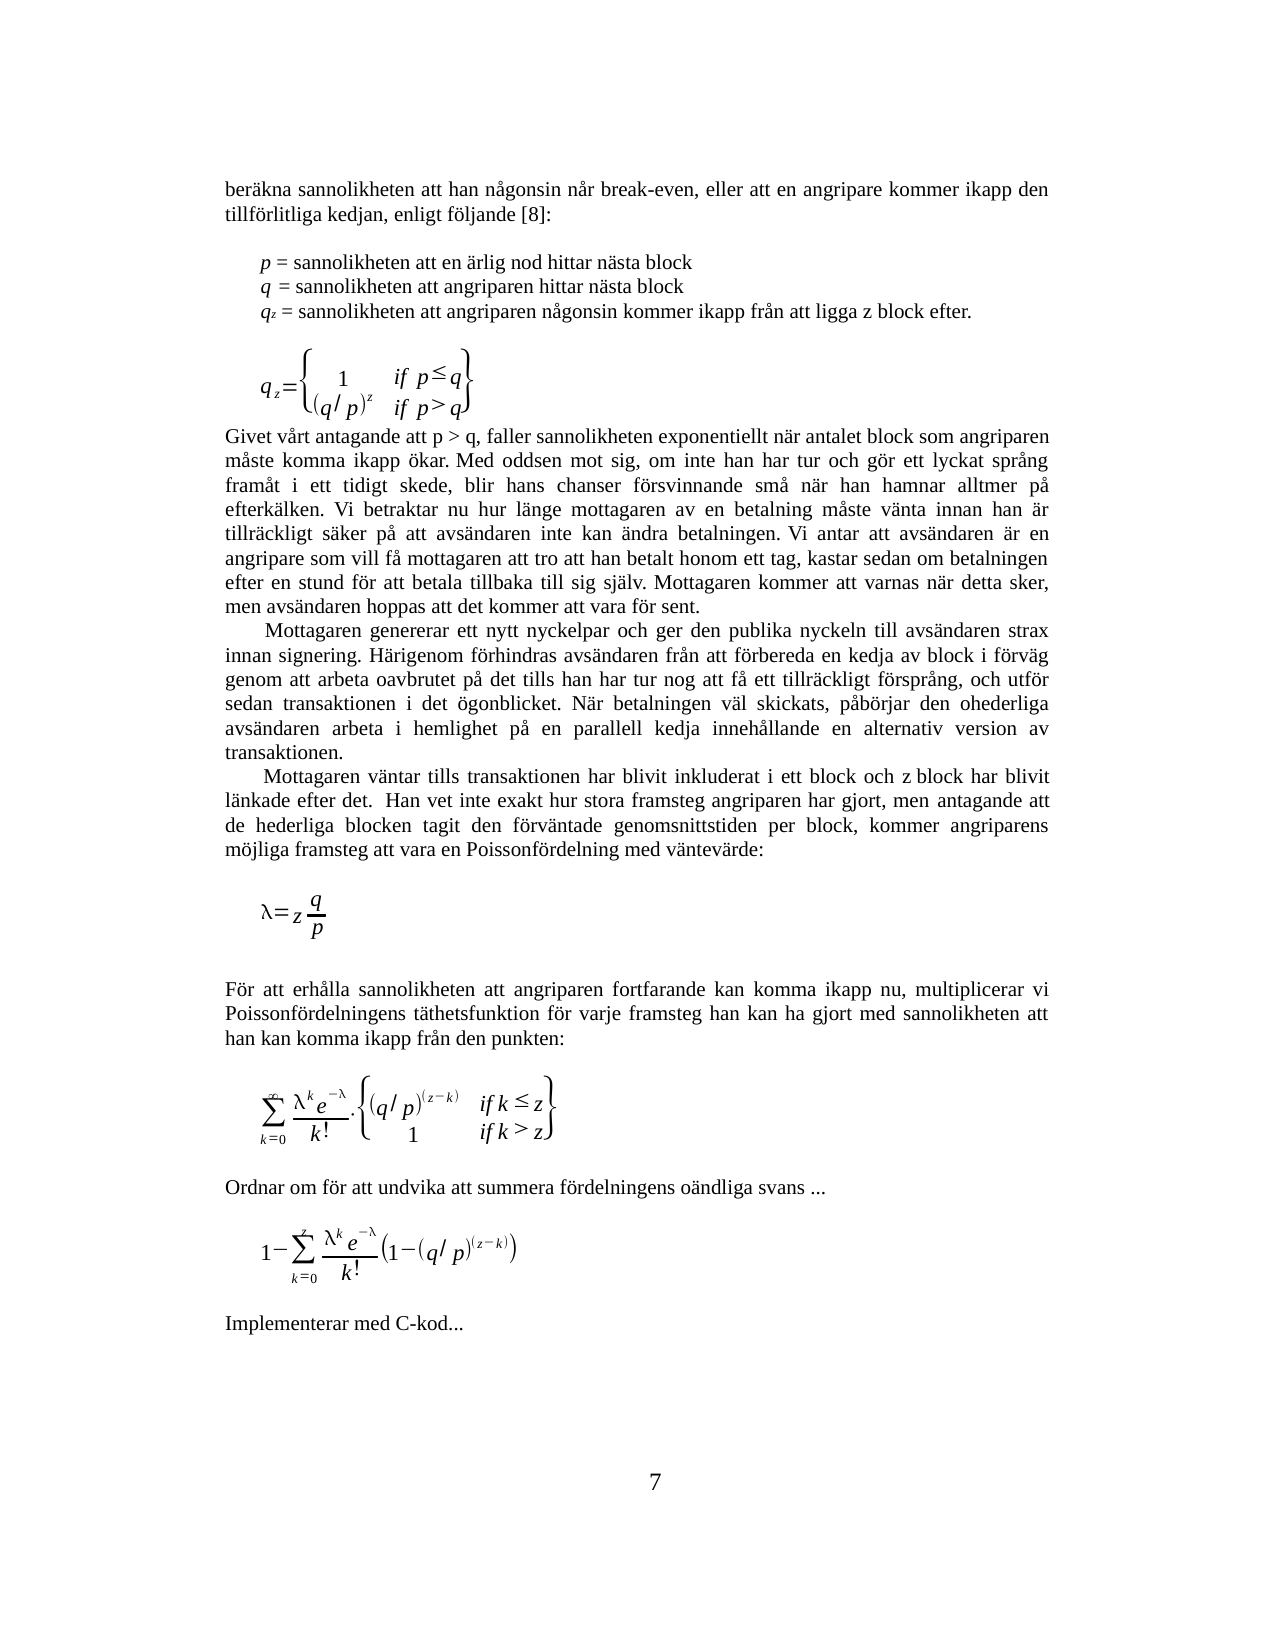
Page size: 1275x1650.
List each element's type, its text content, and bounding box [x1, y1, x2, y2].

text Mottagaren väntar tills transaktionen har blivit inkluderat i ett block och z block har blivit länkade efter det. Han vet inte exakt hur stora framsteg angriparen har gjort, men antagande att de hederliga blocken tagit den förväntade genomsnittstiden per block, kommer angriparens möjliga framsteg att vara en Poissonfördelning med väntevärde: [225, 764, 1050, 861]
text p = sannolikheten att en ärlig nod hittar nästa block [260, 250, 1050, 274]
text beräkna sannolikheten att han någonsin når break-even, eller att en angripare kommer ikapp den tillförlitliga kedjan, enligt följande [8]: [225, 177, 1050, 226]
text Ordnar om för att undvika att summera fördelningens oändliga svans ... [225, 1175, 1050, 1199]
text Implementerar med C-kod... [225, 1311, 1050, 1335]
text qz = sannolikheten att angriparen någonsin kommer ikapp från att ligga z block efter. [260, 298, 1050, 323]
text För att erhålla sannolikheten att angriparen fortfarande kan komma ikapp nu, multiplicerar vi Poissonfördelningens täthetsfunktion för varje framsteg han kan ha gjort med sannolikheten att han kan komma ikapp från den punkten: [225, 977, 1050, 1049]
text Mottagaren genererar ett nytt nyckelpar och ger den publika nyckeln till avsändaren strax innan signering. Härigenom förhindras avsändaren från att förbereda en kedja av block i förväg genom att arbeta oavbrutet på det tills han har tur nog att få ett tillräckligt försprång, och utför sedan transaktionen i det ögonblicket. När betalningen väl skickats, påbörjar den ohederliga avsändaren arbeta i hemlighet på en parallell kedja innehållande en alternativ version av transaktionen. [225, 618, 1050, 764]
text Givet vårt antagande att p > q, faller sannolikheten exponentiellt när antalet block som angriparen måste komma ikapp ökar. Med oddsen mot sig, om inte han har tur och gör ett lyckat språng framåt i ett tidigt skede, blir hans chanser försvinnande små när han hamnar alltmer på efterkälken. Vi betraktar nu hur länge mottagaren av en betalning måste vänta innan han är tillräckligt säker på att avsändaren inte kan ändra betalningen. Vi antar att avsändaren är en angripare som vill få mottagaren att tro att han betalt honom ett tag, kastar sedan om betalningen efter en stund för att betala tillbaka till sig själv. Mottagaren kommer att varnas när detta sker, men avsändaren hoppas att det kommer att vara för sent. [225, 424, 1050, 618]
text q = sannolikheten att angriparen hittar nästa block [260, 274, 1050, 298]
